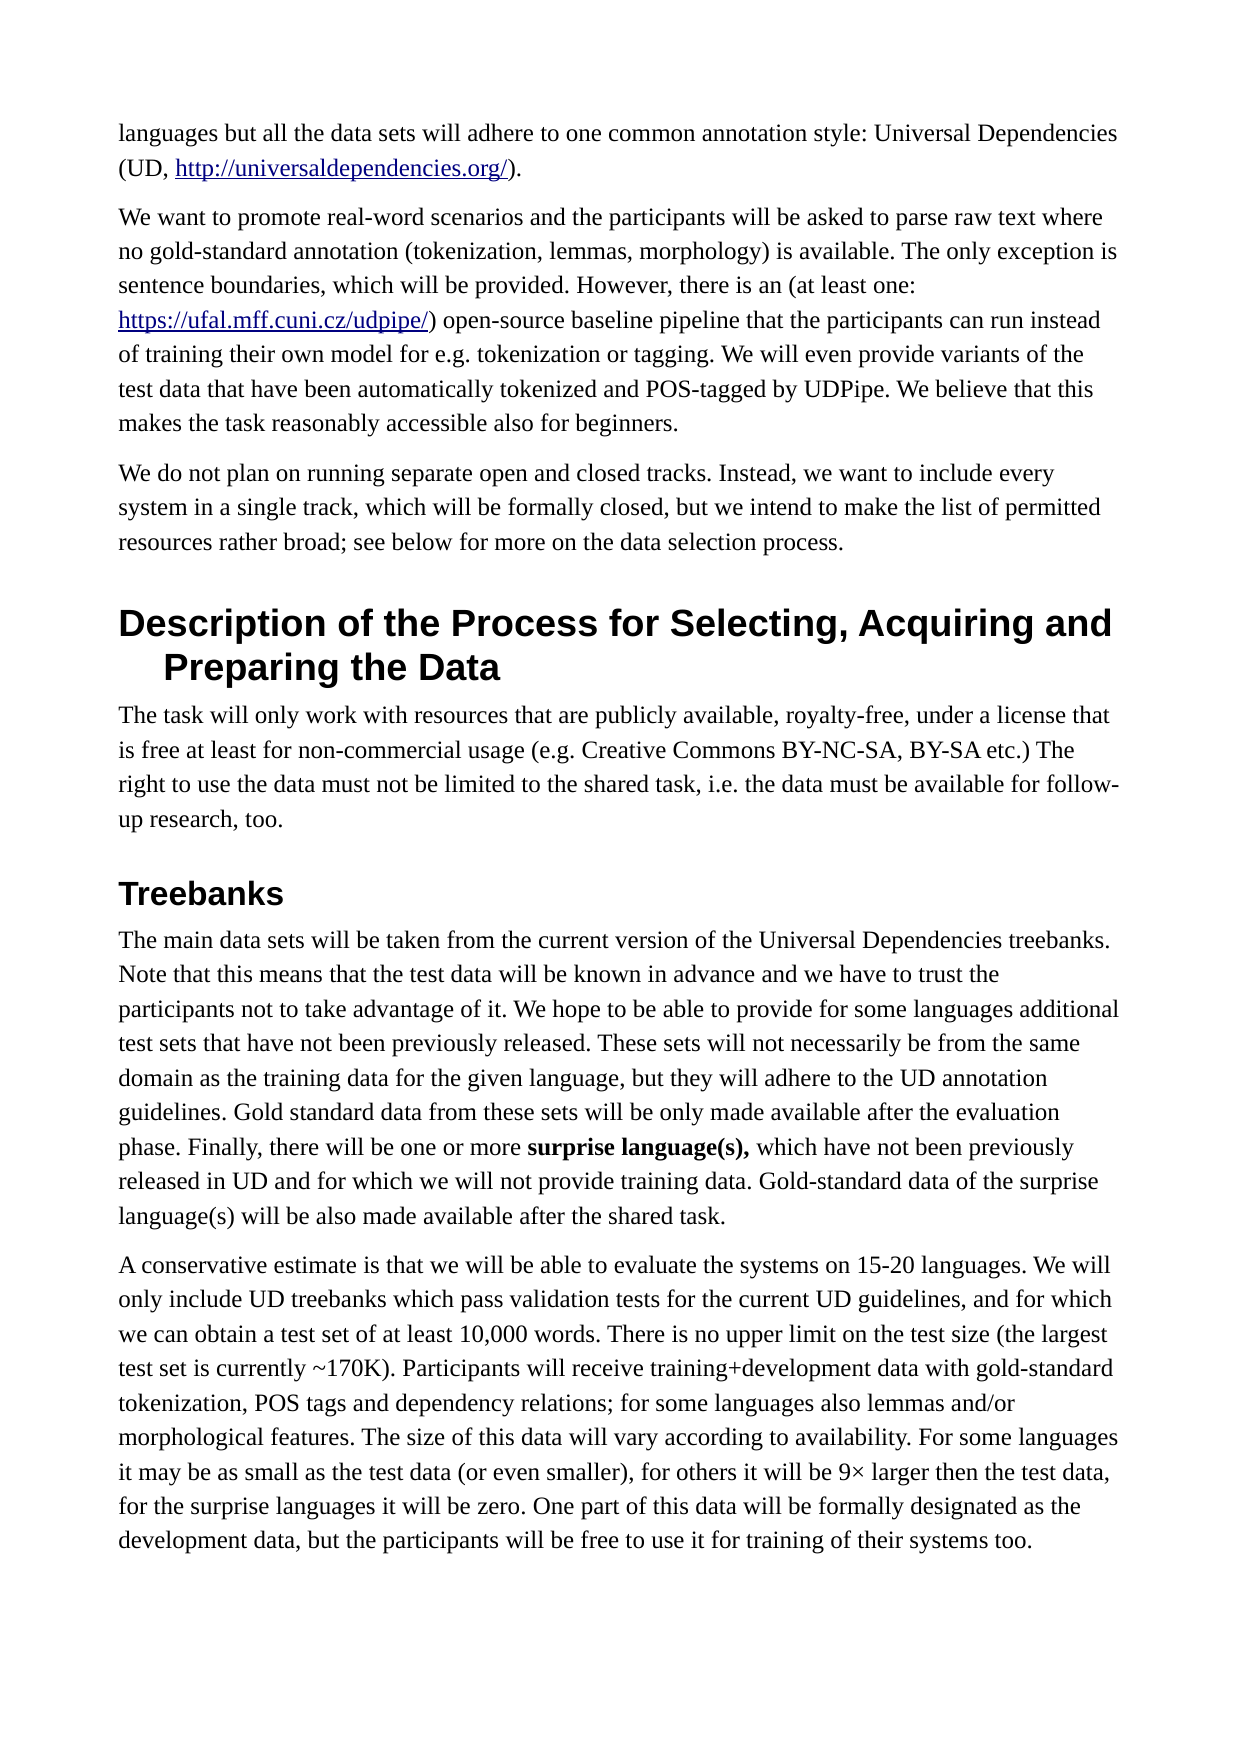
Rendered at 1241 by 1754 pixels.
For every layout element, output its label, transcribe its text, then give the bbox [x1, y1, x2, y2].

text We do not plan on running separate open and closed tracks. Instead, we want to include every system in a single track, which will be formally closed, but we intend to make the list of permitted resources rather broad; see below for more on the data selection process. [118, 458, 1122, 555]
text The main data sets will be taken from the current version of the Universal Dependencies treebanks. Note that this means that the test data will be known in advance and we have to trust the participants not to take advantage of it. We hope to be able to provide for some languages additional test sets that have not been previously released. These sets will not necessarily be from the same domain as the training data for the given language, but they will adhere to the UD annotation guidelines. Gold standard data from these sets will be only made available after the evaluation phase. Finally, there will be one or more surprise language(s), which have not been previously released in UD and for which we will not provide training data. Gold-standard data of the surprise language(s) will be also made available after the shared task. [118, 925, 1122, 1229]
subtitle Description of the Process for Selecting, Acquiring and Preparing the Data [118, 601, 1122, 688]
text languages but all the data sets will adhere to one common annotation style: Universal Dependencies (UD, http://universaldependencies.org/). [118, 118, 1122, 181]
text The task will only work with resources that are publicly available, royalty-free, under a license that is free at least for non-commercial usage (e.g. Creative Commons BY-NC-SA, BY-SA etc.) The right to use the data must not be limited to the shared task, i.e. the data must be available for follow-up research, too. [118, 700, 1122, 833]
text A conservative estimate is that we will be able to evaluate the systems on 15-20 languages. We will only include UD treebanks which pass validation tests for the current UD guidelines, and for which we can obtain a test set of at least 10,000 words. There is no upper limit on the test size (the largest test set is currently ~170K). Participants will receive training+development data with gold-standard tokenization, POS tags and dependency relations; for some languages also lemmas and/or morphological features. The size of this data will vary according to availability. For some languages it may be as small as the test data (or even smaller), for others it will be 9× larger then the test data, for the surprise languages it will be zero. One part of this data will be formally designated as the development data, but the participants will be free to use it for training of their systems too. [118, 1250, 1122, 1554]
text We want to promote real-word scenarios and the participants will be asked to parse raw text where no gold-standard annotation (tokenization, lemmas, morphology) is available. The only exception is sentence boundaries, which will be provided. However, there is an (at least one: https://ufal.mff.cuni.cz/udpipe/) open-source baseline pipeline that the participants can run instead of training their own model for e.g. tokenization or tagging. We will even provide variants of the test data that have been automatically tokenized and POS-tagged by UDPipe. We believe that this makes the task reasonably accessible also for beginners. [118, 202, 1122, 437]
subtitle Treebanks [118, 874, 1122, 912]
